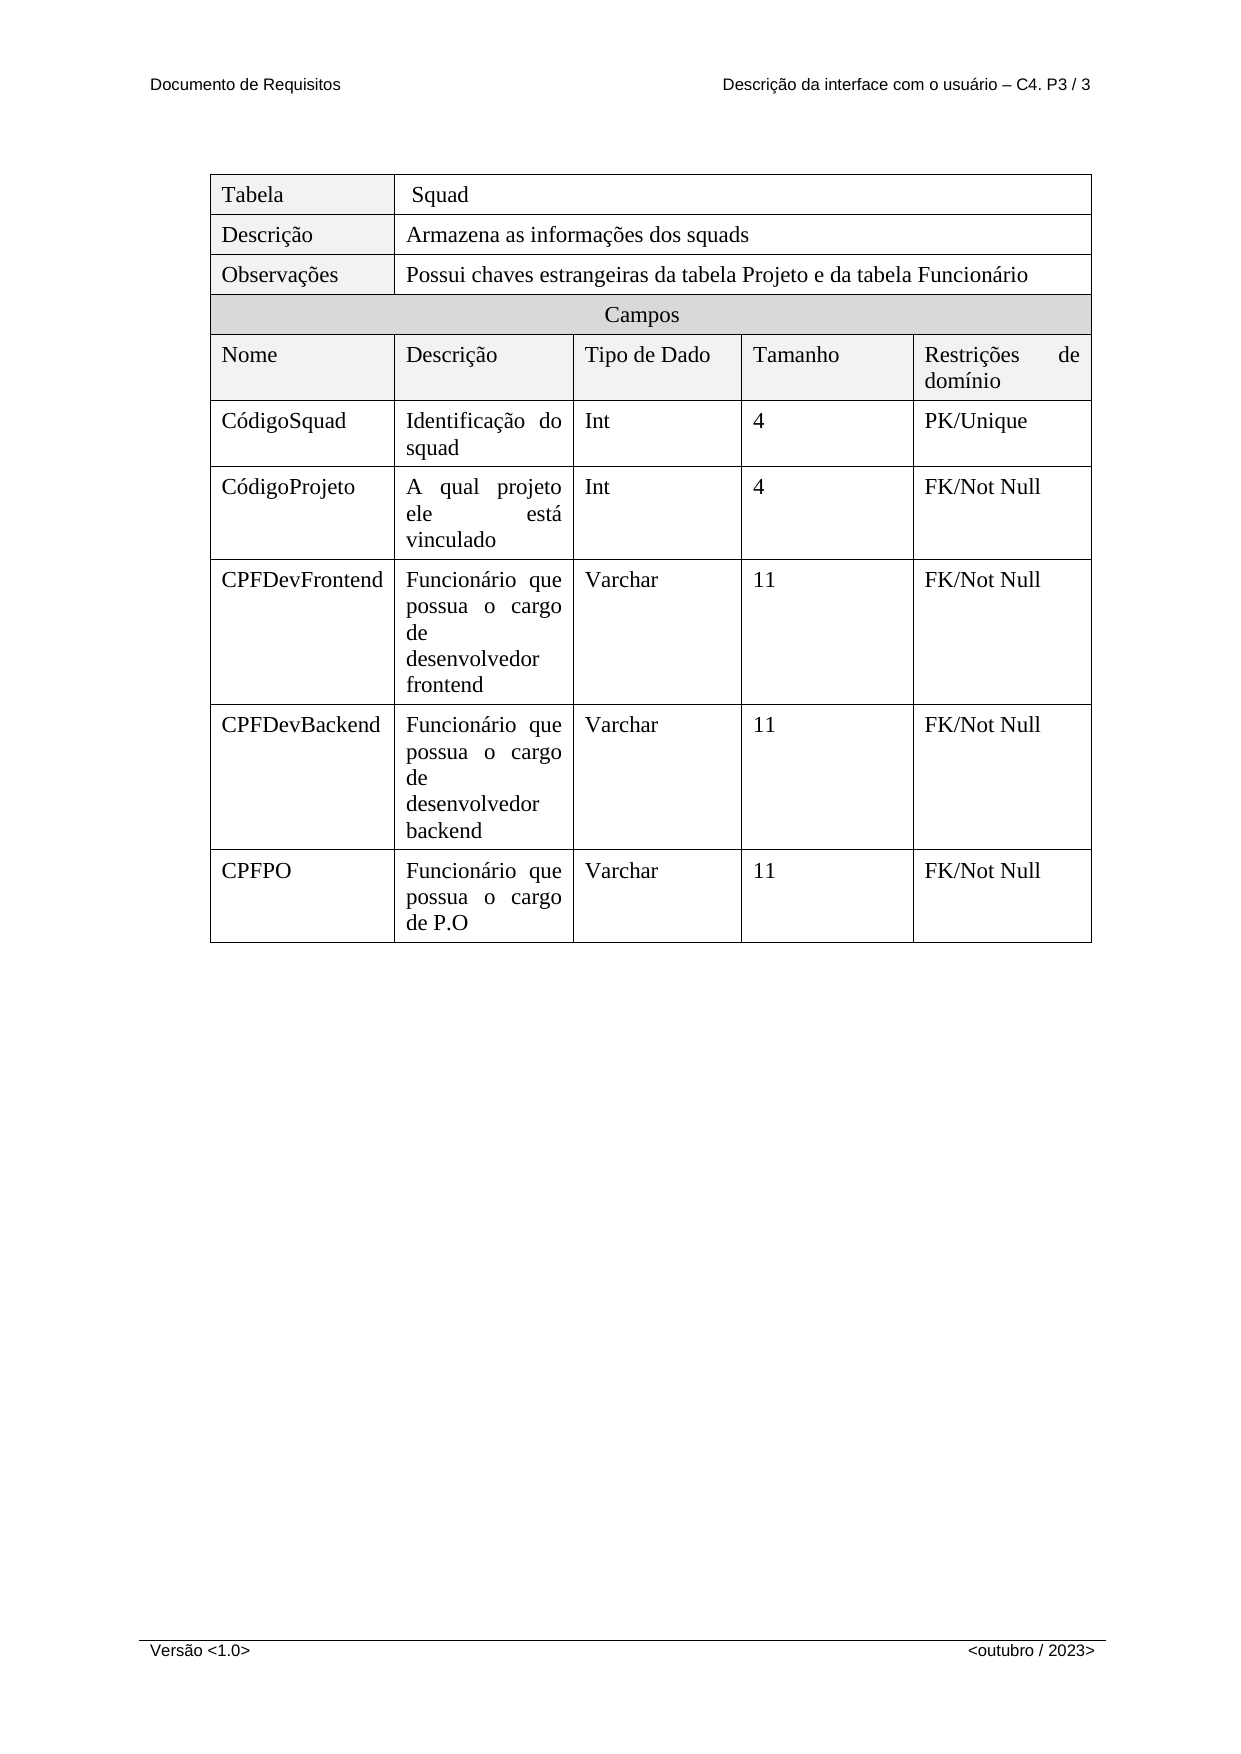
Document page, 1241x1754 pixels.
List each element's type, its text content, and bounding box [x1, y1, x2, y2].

table_cell Int [574, 401, 741, 466]
table_cell CPFDevFrontend [211, 560, 394, 704]
table_cell Funcionário que possua o cargo de P.O [395, 850, 573, 942]
table_cell Descrição [211, 215, 394, 254]
table_cell CPFDevBackend [211, 705, 394, 849]
table_cell Varchar [574, 705, 741, 849]
table_cell Armazena as informações dos squads [395, 215, 1091, 254]
table_header Tabela [211, 175, 394, 214]
table_cell Descrição [395, 335, 573, 400]
table_cell 11 [742, 705, 913, 849]
table_cell FK/Not Null [914, 705, 1091, 849]
table_cell Funcionário que possua o cargo de desenvolvedor backend [395, 705, 573, 849]
table_cell 4 [742, 467, 913, 559]
table_cell Varchar [574, 850, 741, 942]
table_cell FK/Not Null [914, 467, 1091, 559]
table_cell Int [574, 467, 741, 559]
table_cell FK/Not Null [914, 850, 1091, 942]
table_cell FK/Not Null [914, 560, 1091, 704]
table_cell Campos [211, 295, 1091, 334]
table_cell Tipo de Dado [574, 335, 741, 400]
table_cell A qual projeto ele está vinculado [395, 467, 573, 559]
table_cell Tamanho [742, 335, 913, 400]
table_cell CódigoSquad [211, 401, 394, 466]
table_cell Identificação do squad [395, 401, 573, 466]
table_cell CódigoProjeto [211, 467, 394, 559]
table_cell Funcionário que possua o cargo de desenvolvedor frontend [395, 560, 573, 704]
table_cell Restrições de domínio [914, 335, 1091, 400]
table_header Squad [395, 175, 1091, 214]
table_cell CPFPO [211, 850, 394, 942]
table_cell Possui chaves estrangeiras da tabela Projeto e da tabela Funcionário [395, 255, 1091, 294]
table_cell 4 [742, 401, 913, 466]
table_cell 11 [742, 560, 913, 704]
table_cell PK/Unique [914, 401, 1091, 466]
table_cell Nome [211, 335, 394, 400]
table_cell Varchar [574, 560, 741, 704]
table_cell 11 [742, 850, 913, 942]
table_cell Observações [211, 255, 394, 294]
